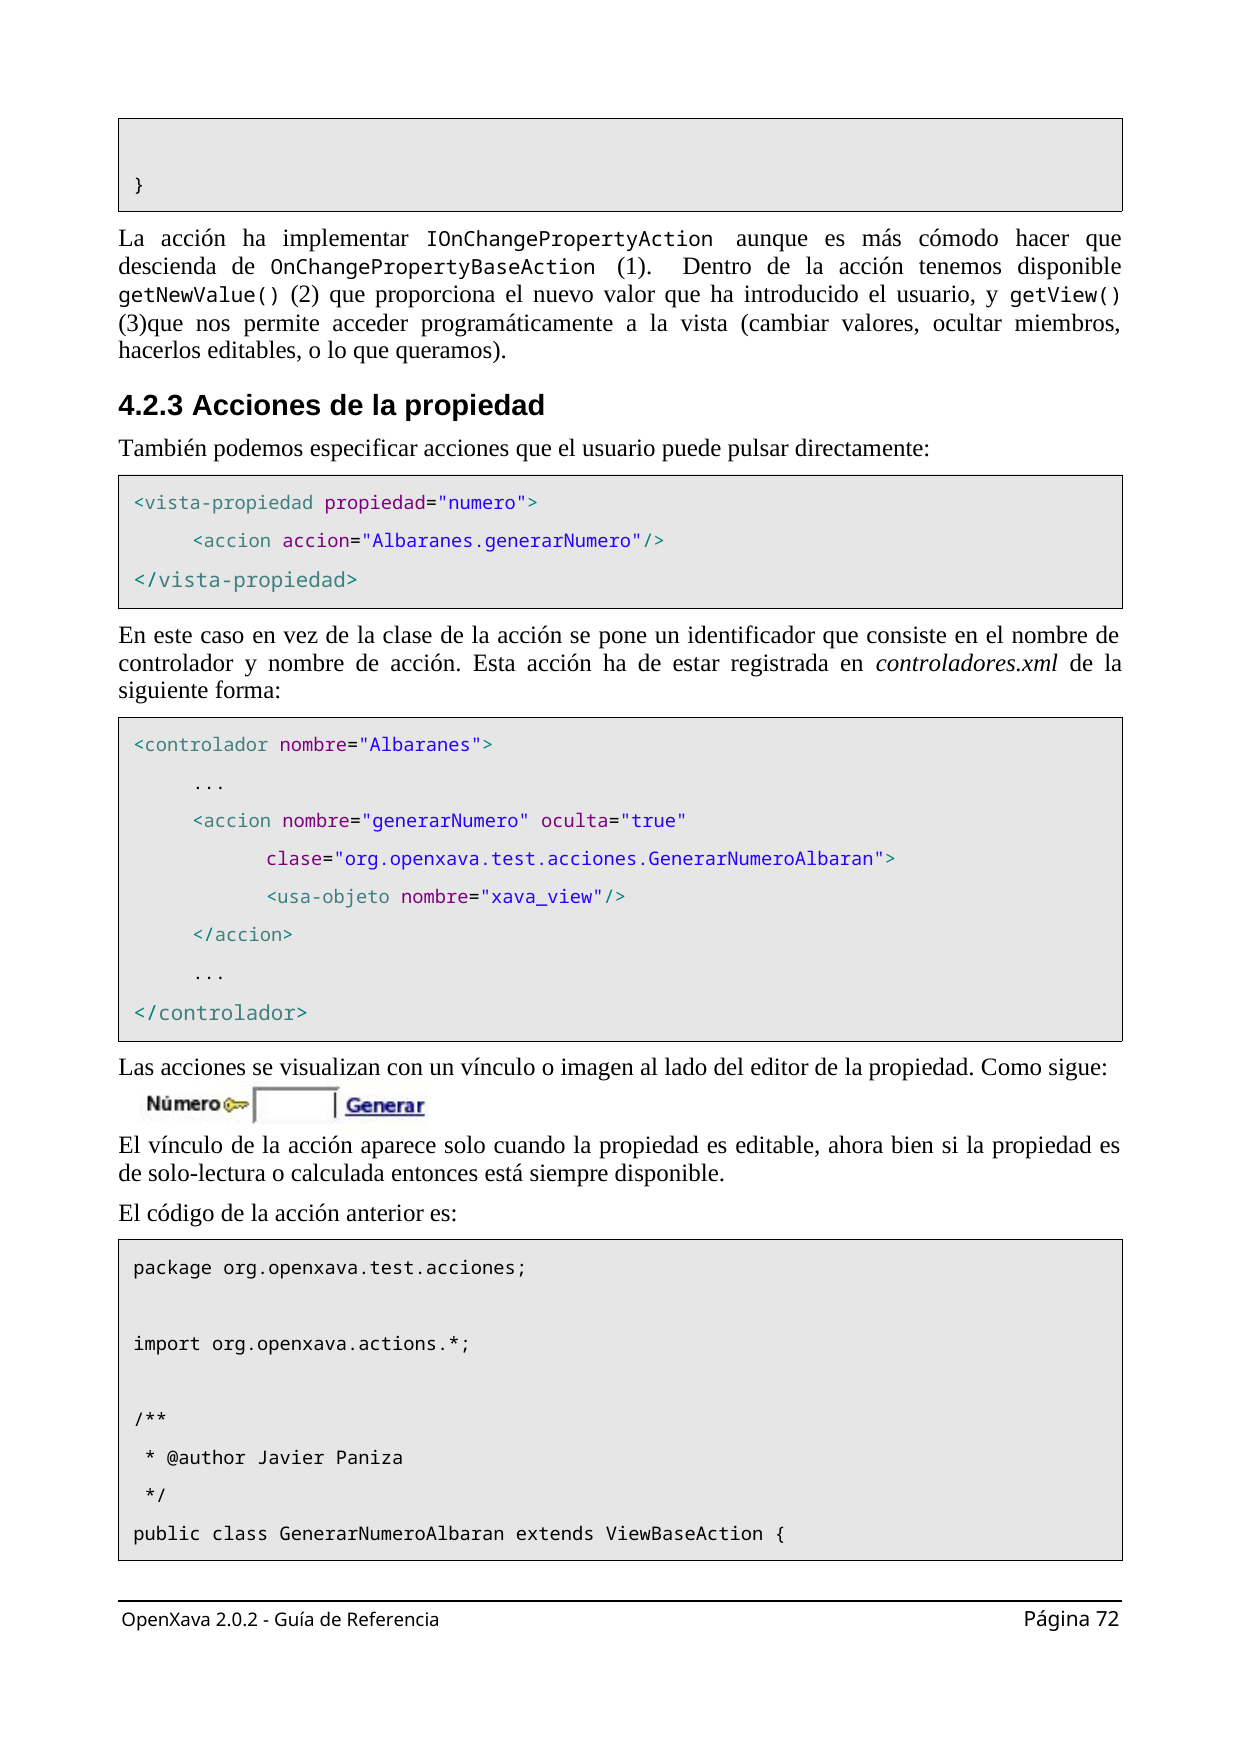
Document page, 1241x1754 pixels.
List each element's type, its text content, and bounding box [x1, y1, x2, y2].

text <vista-propiedad propiedad="numero"> [119, 476, 1122, 512]
text También podemos especificar acciones que el usuario puede pulsar directamente: [118, 434, 1122, 462]
text <accion accion="Albaranes.generarNumero"/> [119, 512, 1122, 551]
text } [119, 156, 1122, 211]
picture [139, 1081, 436, 1131]
text /** [119, 1391, 1122, 1429]
text ... [119, 945, 1122, 983]
text En este caso en vez de la clase de la acción se pone un identificador que consiste en el nombre de controlador y nombre de acción. Esta acción ha de estar registrada en controladores.xml de la siguiente forma: [118, 621, 1122, 704]
text </controlador> [119, 983, 1122, 1041]
text Las acciones se visualizan con un vínculo o imagen al lado del editor de la propiedad. Como sigue: [118, 1053, 1122, 1081]
text <usa-objeto nombre="xava_view"/> [119, 869, 1122, 907]
text package org.openxava.test.acciones; [119, 1240, 1122, 1277]
text */ [119, 1467, 1122, 1505]
text clase="org.openxava.test.acciones.GenerarNumeroAlbaran"> [119, 831, 1122, 869]
text <controlador nombre="Albaranes"> [119, 718, 1122, 755]
text </accion> [119, 907, 1122, 945]
text public class GenerarNumeroAlbaran extends ViewBaseAction { [119, 1505, 1122, 1560]
text ... [119, 755, 1122, 793]
text La acción ha implementar IOnChangePropertyAction aunque es más cómodo hacer que descienda de OnChangePropertyBaseAction (1). Dentro de la acción tenemos disponible getNewValue() (2) que proporciona el nuevo valor que ha introducido el usuario, y getView() (3)que nos permite acceder programáticamente a la vista (cambiar valores, ocultar miembros, hacerlos editables, o lo que queramos). [118, 224, 1122, 364]
text </vista-propiedad> [119, 551, 1122, 608]
subtitle Acciones de la propiedad [118, 389, 1122, 422]
text import org.openxava.actions.*; [119, 1315, 1122, 1353]
text El vínculo de la acción aparece solo cuando la propiedad es editable, ahora bien si la propiedad es de solo-lectura o calculada entonces está siempre disponible. [118, 1093, 1122, 1186]
text <accion nombre="generarNumero" oculta="true" [119, 793, 1122, 831]
text * @author Javier Paniza [119, 1429, 1122, 1467]
text El código de la acción anterior es: [118, 1199, 1122, 1227]
